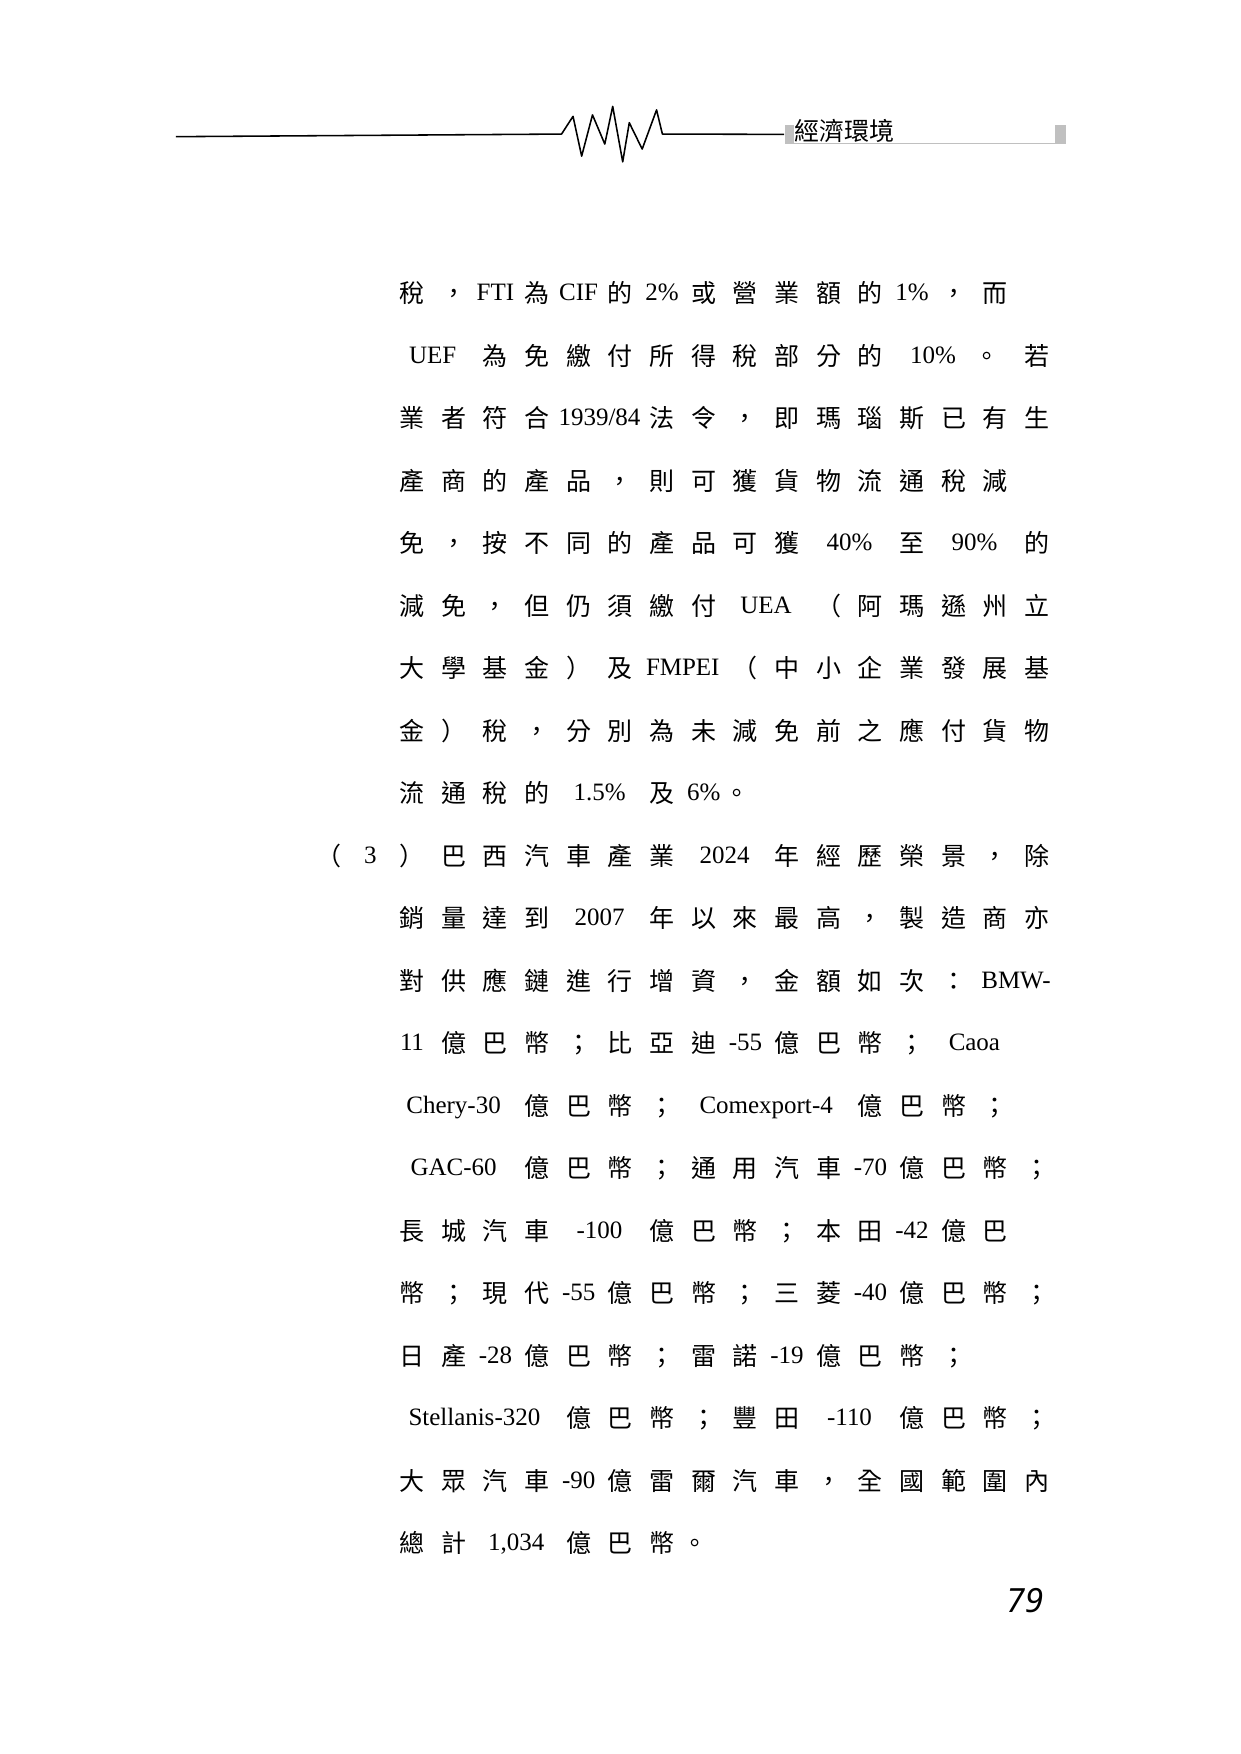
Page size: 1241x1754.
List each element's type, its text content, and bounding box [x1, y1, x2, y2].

text 稅，FTI為CIF的2%或營業額的1%，而UEF為免繳付所得稅部分的10%。若業者符合1939/84法令，即瑪瑙斯已有生產商的產品，則可獲貨物流通稅減免，按不同的產品可獲40%至90%的減免，但仍須繳付UEA（阿瑪遜州立大學基金）及FMPEI（中小企業發展基金）稅，分別為未減免前之應付貨物流通稅的1.5%及6%。 [306, 250, 1058, 813]
text （3）巴西汽車產業2024年經歷榮景，除銷量達到2007年以來最高，製造商亦對供應鏈進行增資，金額如次：BMW-11億巴幣；比亞迪-55億巴幣；Caoa Chery-30億巴幣；Comexport-4億巴幣；GAC-60億巴幣；通用汽車-70億巴幣；長城汽車-100億巴幣；本田-42億巴幣；現代-55億巴幣；三菱-40億巴幣；日產-28億巴幣；雷諾-19億巴幣；Stellanis-320億巴幣；豐田-110億巴幣；大眾汽車-90億雷爾汽車，全國範圍內總計1,034億巴幣。 [306, 813, 1058, 1563]
